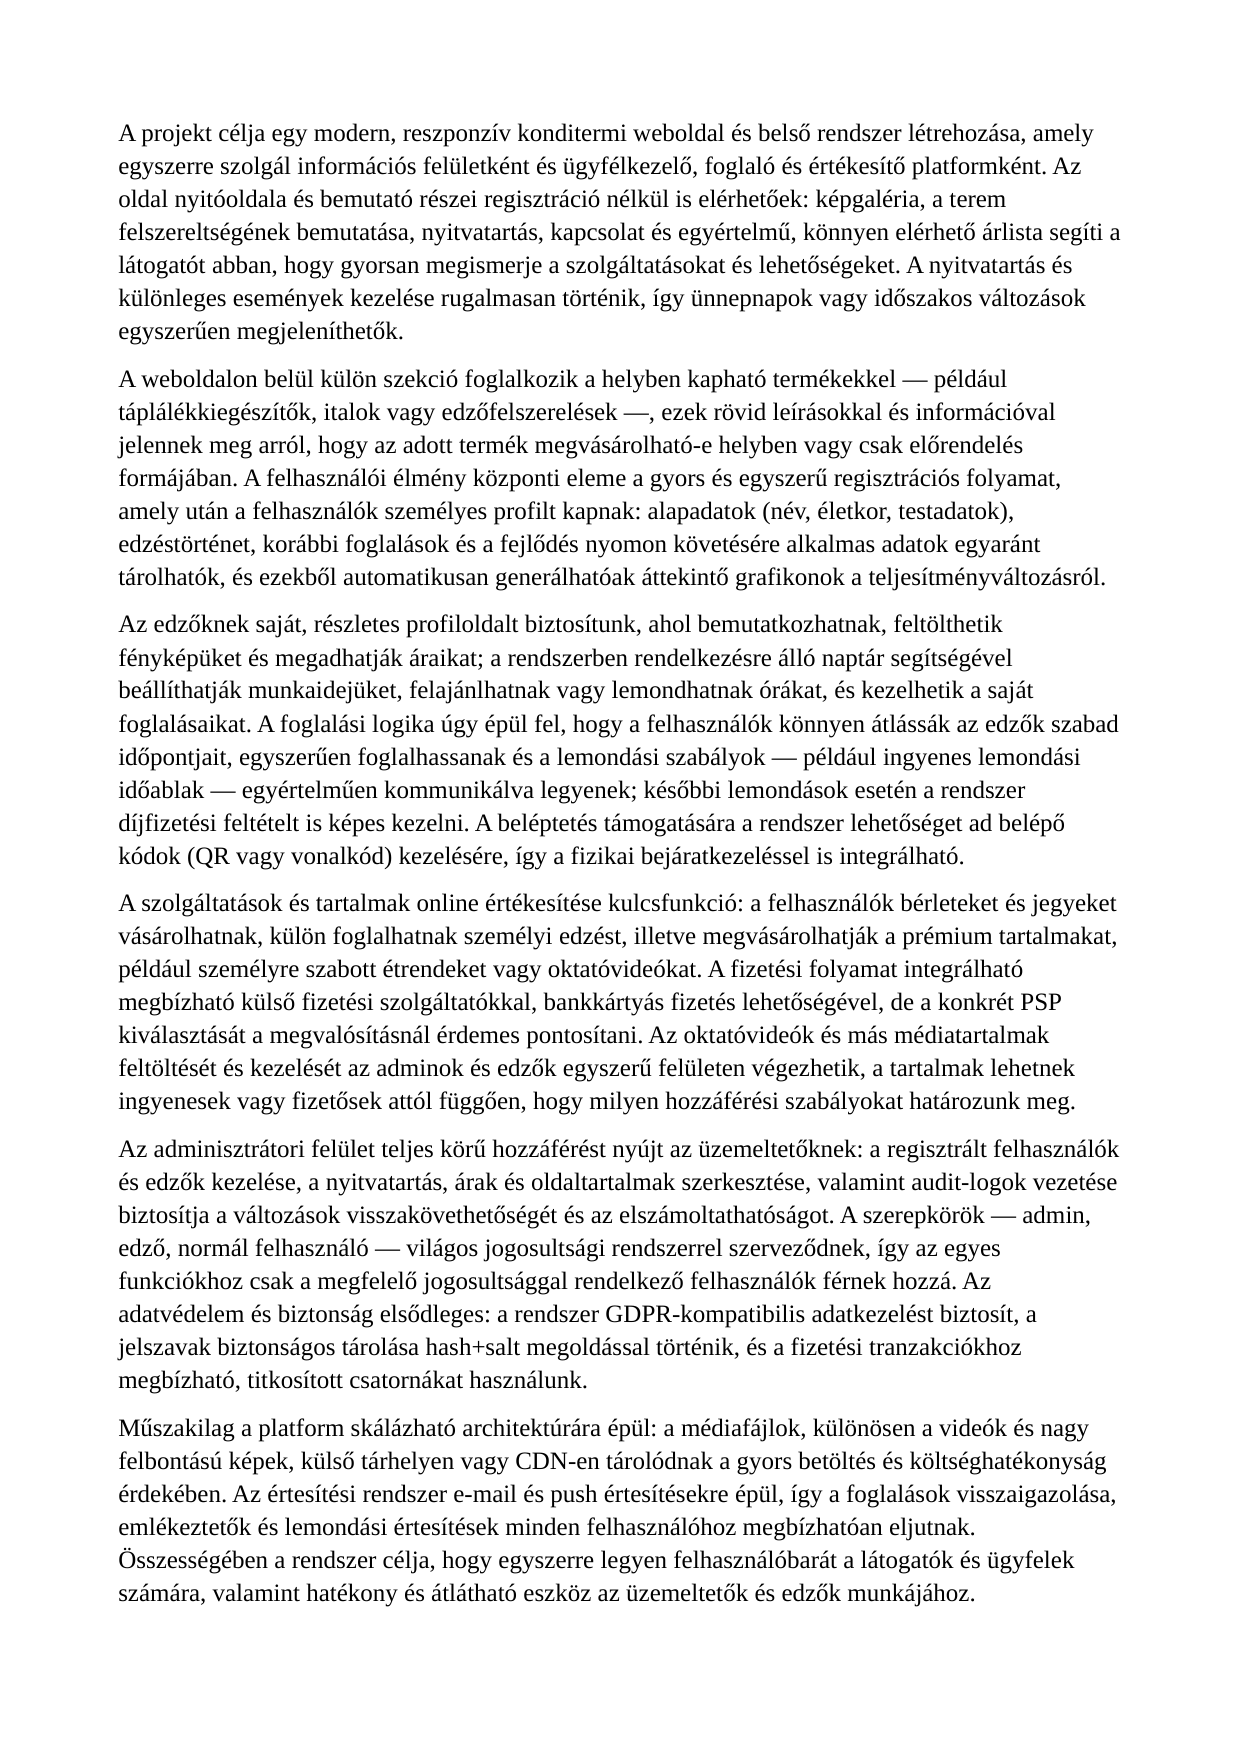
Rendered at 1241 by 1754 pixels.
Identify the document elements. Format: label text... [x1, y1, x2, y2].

text A szolgáltatások és tartalmak online értékesítése kulcsfunkció: a felhasználók bérleteket és jegyeket vásárolhatnak, külön foglalhatnak személyi edzést, illetve megvásárolhatják a prémium tartalmakat, például személyre szabott étrendeket vagy oktatóvideókat. A fizetési folyamat integrálható megbízható külső fizetési szolgáltatókkal, bankkártyás fizetés lehetőségével, de a konkrét PSP kiválasztását a megvalósításnál érdemes pontosítani. Az oktatóvideók és más médiatartalmak feltöltését és kezelését az adminok és edzők egyszerű felületen végezhetik, a tartalmak lehetnek ingyenesek vagy fizetősek attól függően, hogy milyen hozzáférési szabályokat határozunk meg. [118, 888, 1122, 1115]
text A projekt célja egy modern, reszponzív konditermi weboldal és belső rendszer létrehozása, amely egyszerre szolgál információs felületként és ügyfélkezelő, foglaló és értékesítő platformként. Az oldal nyitóoldala és bemutató részei regisztráció nélkül is elérhetőek: képgaléria, a terem felszereltségének bemutatása, nyitvatartás, kapcsolat és egyértelmű, könnyen elérhető árlista segíti a látogatót abban, hogy gyorsan megismerje a szolgáltatásokat és lehetőségeket. A nyitvatartás és különleges események kezelése rugalmasan történik, így ünnepnapok vagy időszakos változások egyszerűen megjeleníthetők. [118, 118, 1122, 345]
text A weboldalon belül külön szekció foglalkozik a helyben kapható termékekkel — például táplálékkiegészítők, italok vagy edzőfelszerelések —, ezek rövid leírásokkal és információval jelennek meg arról, hogy az adott termék megvásárolható-e helyben vagy csak előrendelés formájában. A felhasználói élmény központi eleme a gyors és egyszerű regisztrációs folyamat, amely után a felhasználók személyes profilt kapnak: alapadatok (név, életkor, testadatok), edzéstörténet, korábbi foglalások és a fejlődés nyomon követésére alkalmas adatok egyaránt tárolhatók, és ezekből automatikusan generálhatóak áttekintő grafikonok a teljesítményváltozásról. [118, 364, 1122, 591]
text Az edzőknek saját, részletes profiloldalt biztosítunk, ahol bemutatkozhatnak, feltölthetik fényképüket és megadhatják áraikat; a rendszerben rendelkezésre álló naptár segítségével beállíthatják munkaidejüket, felajánlhatnak vagy lemondhatnak órákat, és kezelhetik a saját foglalásaikat. A foglalási logika úgy épül fel, hogy a felhasználók könnyen átlássák az edzők szabad időpontjait, egyszerűen foglalhassanak és a lemondási szabályok — például ingyenes lemondási időablak — egyértelműen kommunikálva legyenek; későbbi lemondások esetén a rendszer díjfizetési feltételt is képes kezelni. A beléptetés támogatására a rendszer lehetőséget ad belépő kódok (QR vagy vonalkód) kezelésére, így a fizikai bejáratkezeléssel is integrálható. [118, 609, 1122, 869]
text Az adminisztrátori felület teljes körű hozzáférést nyújt az üzemeltetőknek: a regisztrált felhasználók és edzők kezelése, a nyitvatartás, árak és oldaltartalmak szerkesztése, valamint audit-logok vezetése biztosítja a változások visszakövethetőségét és az elszámoltathatóságot. A szerepkörök — admin, edző, normál felhasználó — világos jogosultsági rendszerrel szerveződnek, így az egyes funkciókhoz csak a megfelelő jogosultsággal rendelkező felhasználók férnek hozzá. Az adatvédelem és biztonság elsődleges: a rendszer GDPR-kompatibilis adatkezelést biztosít, a jelszavak biztonságos tárolása hash+salt megoldással történik, és a fizetési tranzakciókhoz megbízható, titkosított csatornákat használunk. [118, 1134, 1122, 1394]
text Műszakilag a platform skálázható architektúrára épül: a médiafájlok, különösen a videók és nagy felbontású képek, külső tárhelyen vagy CDN-en tárolódnak a gyors betöltés és költséghatékonyság érdekében. Az értesítési rendszer e-mail és push értesítésekre épül, így a foglalások visszaigazolása, emlékeztetők és lemondási értesítések minden felhasználóhoz megbízhatóan eljutnak. Összességében a rendszer célja, hogy egyszerre legyen felhasználóbarát a látogatók és ügyfelek számára, valamint hatékony és átlátható eszköz az üzemeltetők és edzők munkájához. [118, 1413, 1122, 1607]
